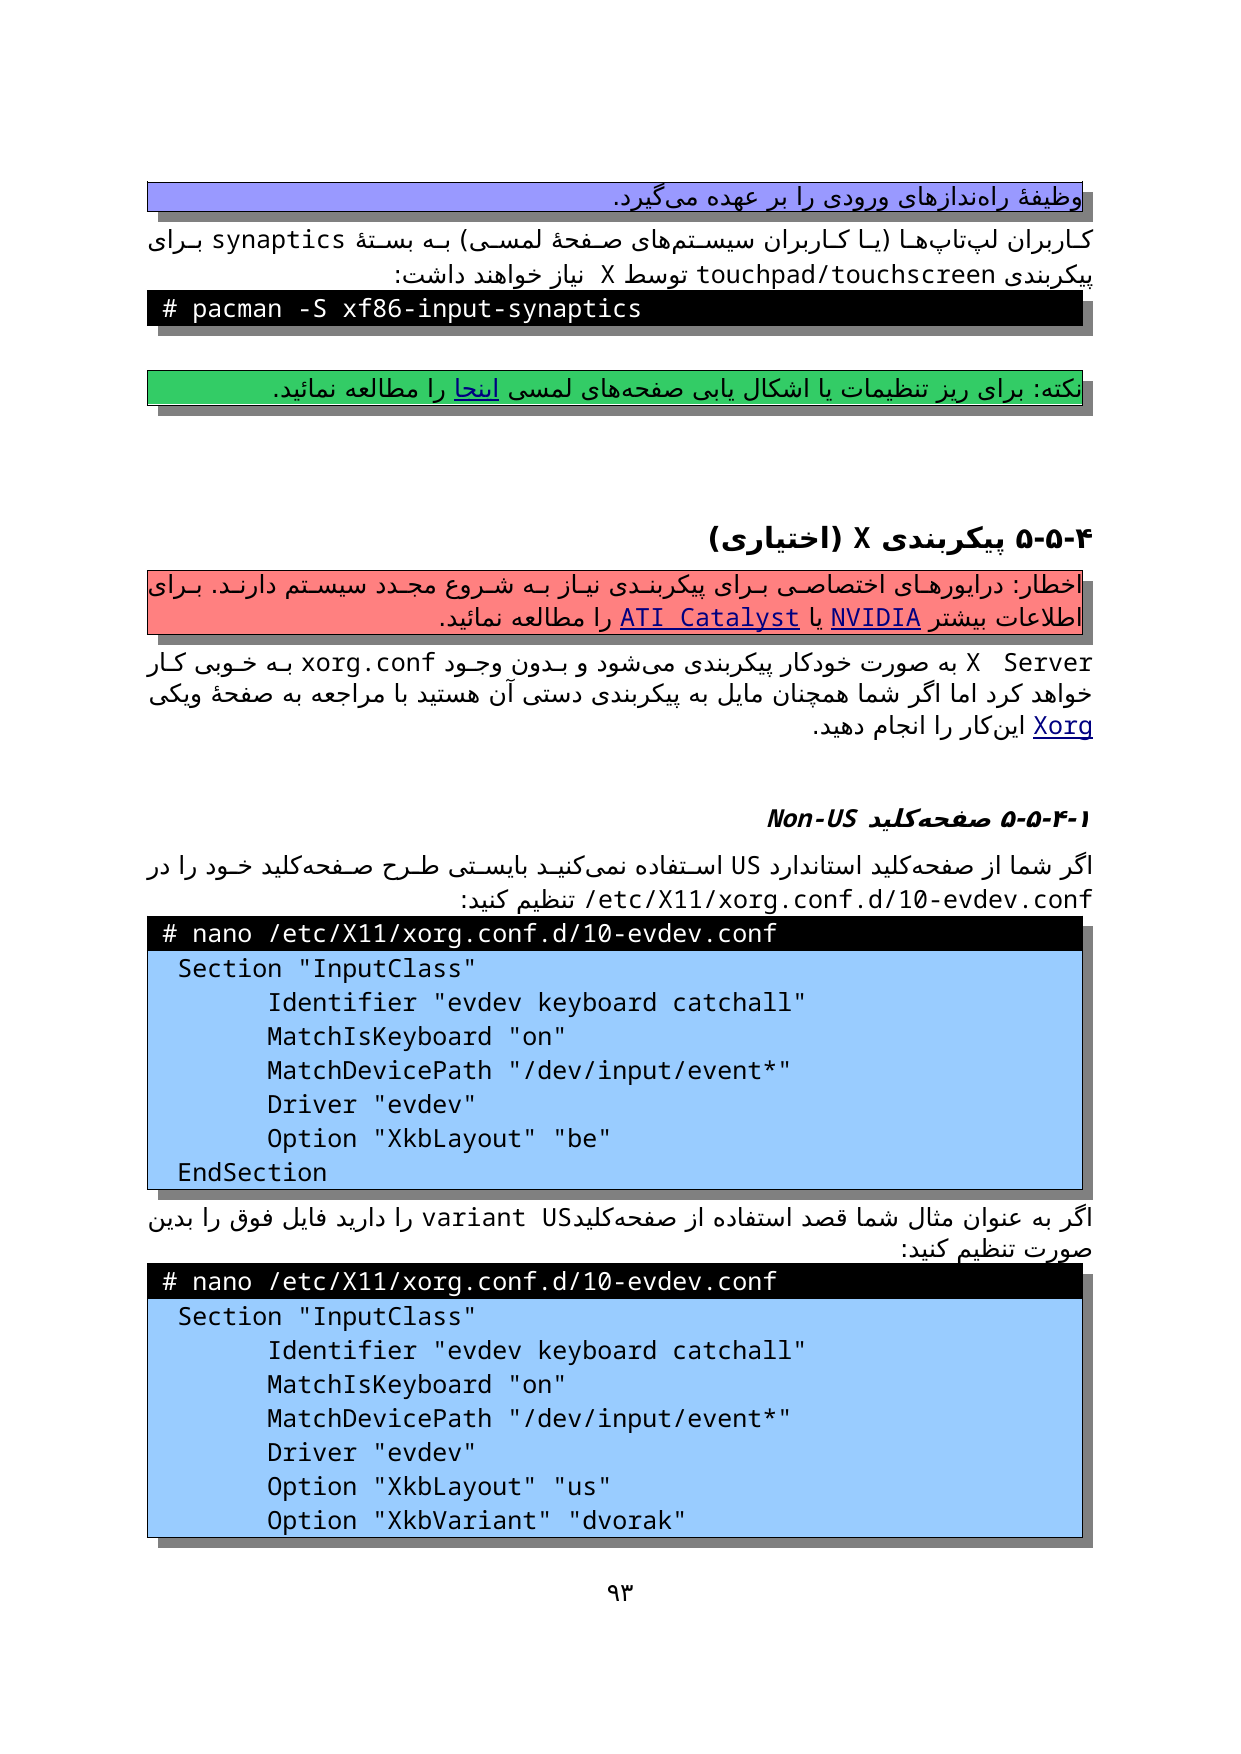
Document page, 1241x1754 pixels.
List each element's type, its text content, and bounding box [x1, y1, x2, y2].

subtitle ۵-۵-۴ پیکربندی X (اختیاری) [147, 518, 1093, 557]
text اگر به عنوان مثال شما قصد استفاده از صفحه‌کلیدvariant US را دارید فایل فوق را بدین صورت تنظیم کنید: [147, 1200, 1093, 1263]
text X Server به صورت خودکار پیکربندی می‌شود و بدون وجود xorg.conf به خوبی کار خواهد کرد اما اگر شما همچنان مایل به پیکربندی دستی آن هستید با مراجعه به صفحهٔ ویکی Xorg این‌کار را انجام دهید. [147, 645, 1093, 742]
text اگر شما از صفحه‌کلید استاندارد US استفاده نمی‌کنید بایستی طرح صفحه‌کلید خود را در ‎/etc/X11/xorg.conf.d/10-evdev.conf تنظیم کنید: [147, 847, 1093, 916]
subtitle ۵-۵-۴-۱ صفحه‌کلید Non-US [147, 801, 1093, 835]
text کاربران لپ‌تاپ‌ها (یا کاربران سیستم‌های صفحهٔ لمسی) به بستهٔ synaptics برای پیکربندی touchpad/touchscreen توسط X نیاز خواهند داشت: [147, 222, 1093, 290]
